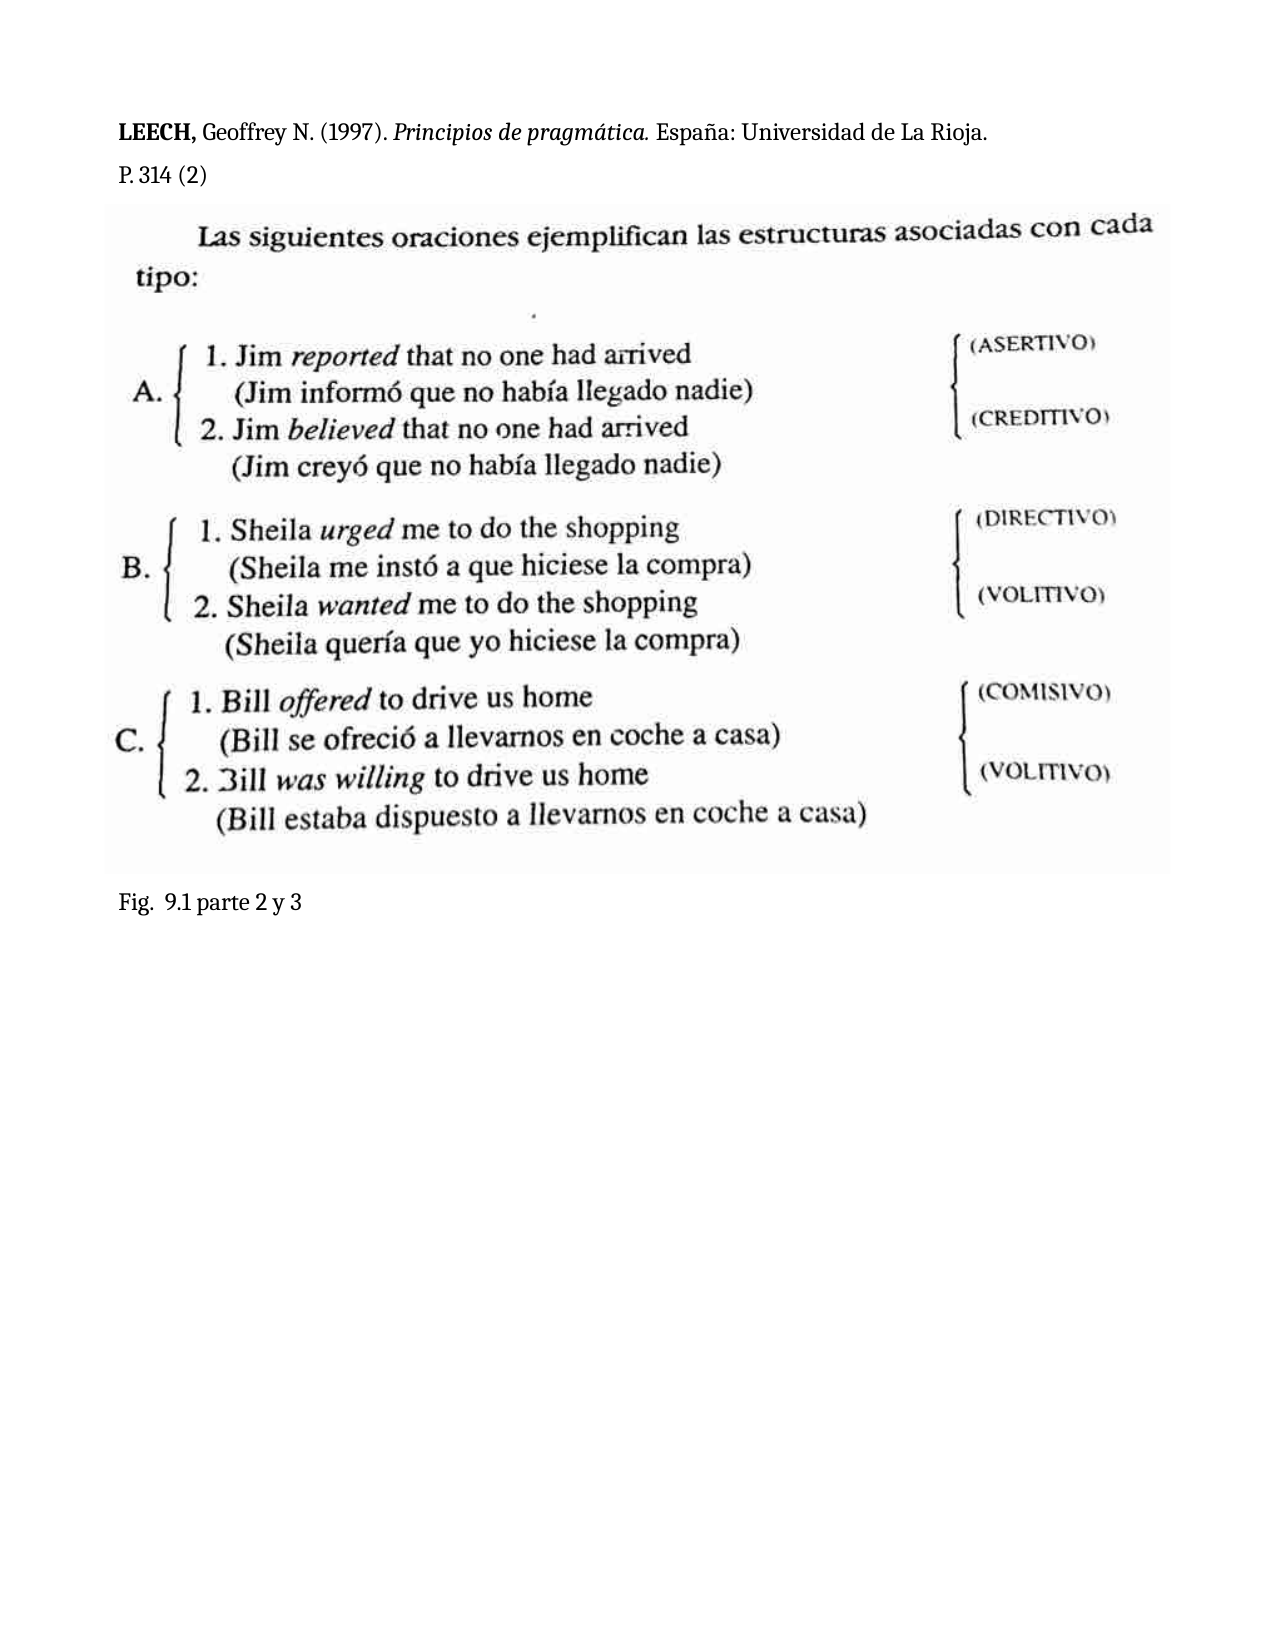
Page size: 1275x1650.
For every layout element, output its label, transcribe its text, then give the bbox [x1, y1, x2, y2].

text Fig. 9.1 parte 2 y 3 [118, 874, 1157, 917]
text LEECH, Geoffrey N. (1997). Principios de pragmática. España: Universidad de La Rioja. [118, 118, 1157, 147]
picture [104, 204, 1171, 874]
text P. 314 (2) [118, 161, 1157, 190]
